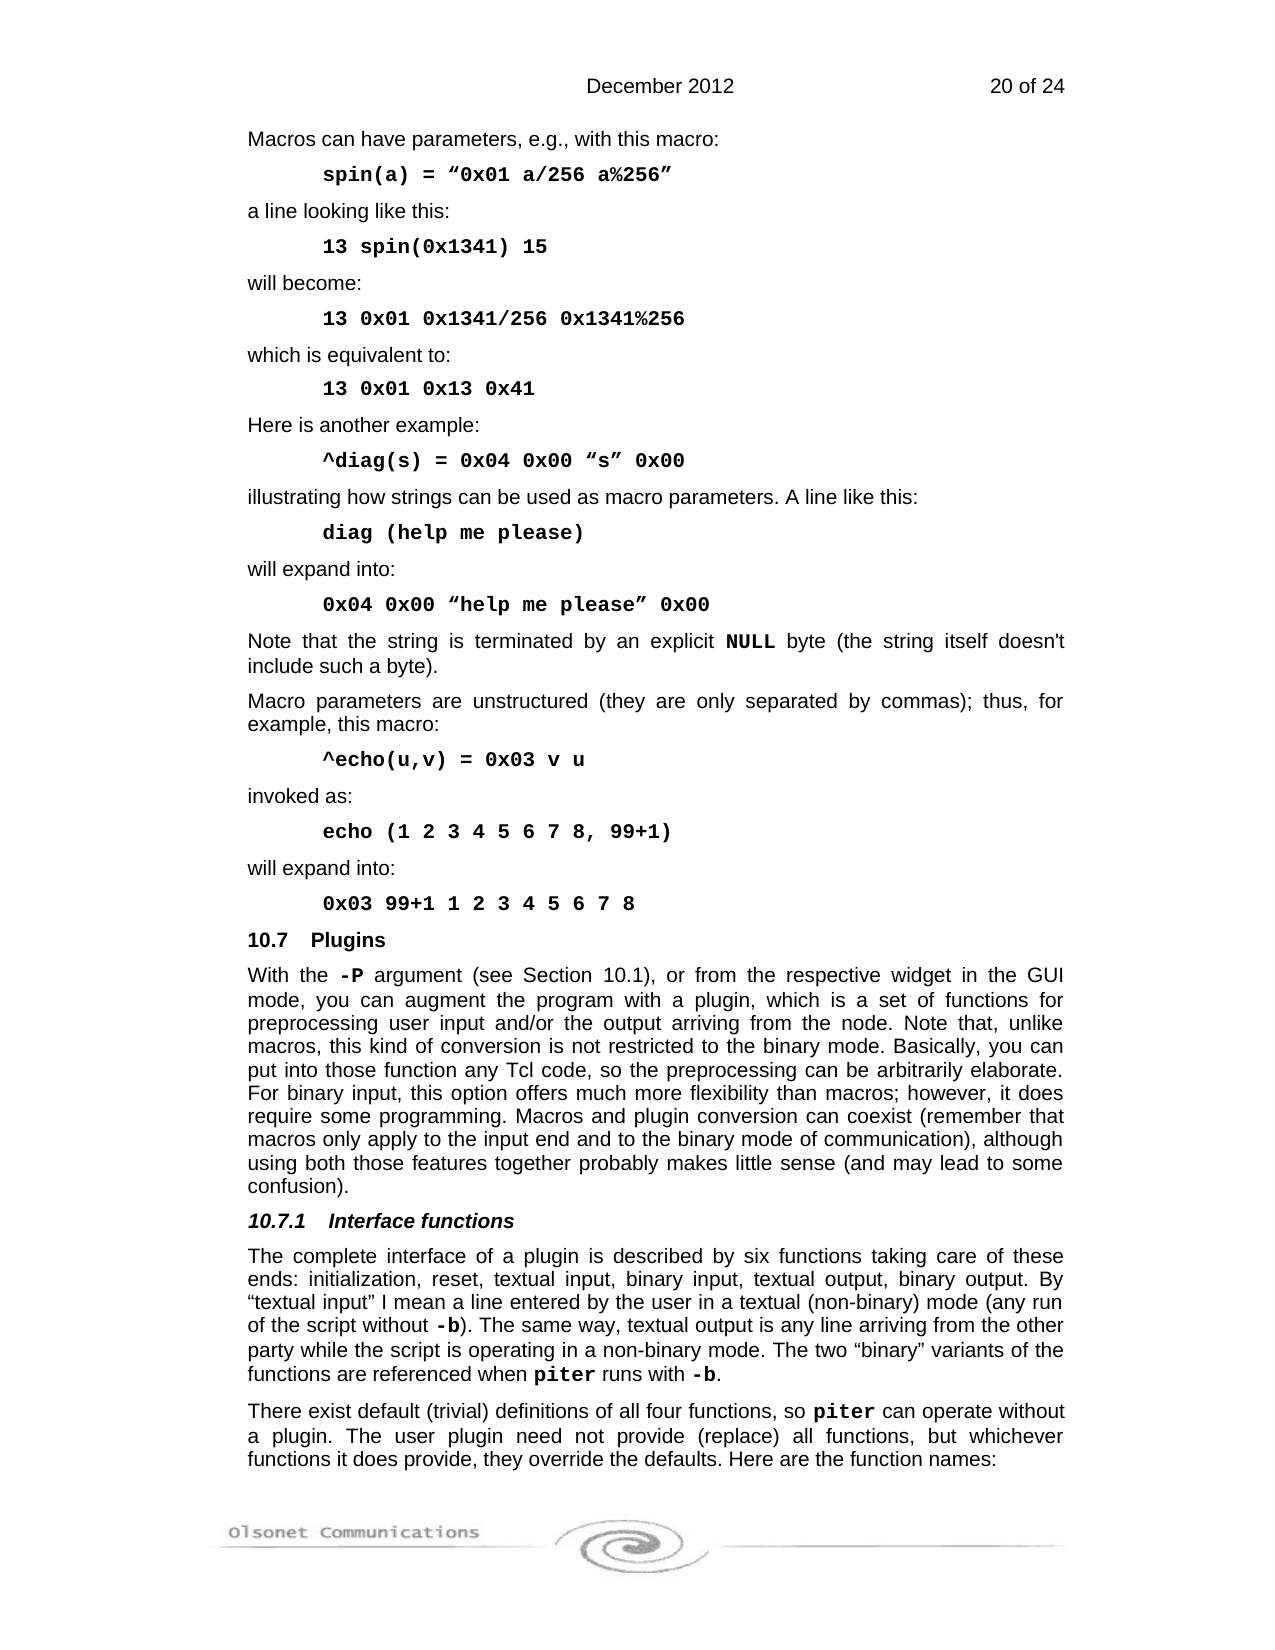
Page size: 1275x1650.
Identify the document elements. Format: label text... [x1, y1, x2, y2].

text With the -P argument (see Section 10.1), or from the respective widget in the GUI mode, you can augment the program with a plugin, which is a set of functions for preprocessing user input and/or the output arriving from the node. Note that, unlike macros, this kind of conversion is not restricted to the binary mode. Basically, you can put into those function any Tcl code, so the preprocessing can be arbitrarily elaborate. For binary input, this option offers much more flexibility than macros; however, it does require some programming. Macros and plugin conversion can coexist (remember that macros only apply to the input end and to the binary mode of communication), although using both those features together probably makes little sense (and may lead to some confusion). [247, 963, 1065, 1197]
text 13 spin(0x1341) 15 [247, 234, 1065, 260]
text invoked as: [247, 784, 1065, 808]
text Macro parameters are unstructured (they are only separated by commas); thus, for example, this macro: [247, 689, 1065, 736]
subtitle Interface functions [248, 1209, 1065, 1232]
subtitle Plugins [247, 928, 1065, 952]
text spin(a) = “0x01 a/256 a%256” [247, 163, 1065, 188]
text 13 0x01 0x13 0x41 [247, 378, 1065, 402]
text diag (help me please) [247, 521, 1065, 546]
text 0x03 99+1 1 2 3 4 5 6 7 8 [247, 891, 1065, 917]
text Note that the string is terminated by an explicit NULL byte (the string itself doesn't include such a byte). [247, 629, 1065, 678]
text a line looking like this: [247, 199, 1065, 223]
text echo (1 2 3 4 5 6 7 8, 99+1) [247, 819, 1065, 845]
text will expand into: [247, 856, 1065, 880]
text Macros can have parameters, e.g., with this macro: [247, 128, 1065, 151]
text 13 0x01 0x1341/256 0x1341%256 [247, 306, 1065, 332]
text The complete interface of a plugin is described by six functions taking care of these ends: initialization, reset, textual input, binary input, textual output, binary output. By “textual input” I mean a line entered by the user in a textual (non-binary) mode (any run of the script without -b). The same way, textual output is any line arriving from the other party while the script is operating in a non-binary mode. The two “binary” variants of the functions are referenced when piter runs with -b. [247, 1244, 1065, 1387]
text which is equivalent to: [247, 343, 1065, 367]
text ^diag(s) = 0x04 0x00 “s” 0x00 [247, 449, 1065, 474]
text illustrating how strings can be used as macro parameters. A line like this: [247, 486, 1065, 509]
text There exist default (trivial) definitions of all four functions, so piter can operate without a plugin. The user plugin need not provide (replace) all functions, but whichever functions it does provide, they override the defaults. Here are the function names: [247, 1399, 1065, 1471]
text ^echo(u,v) = 0x03 v u [247, 748, 1065, 773]
text will expand into: [247, 557, 1065, 581]
text Here is another example: [247, 414, 1065, 437]
text will become: [247, 271, 1065, 295]
picture [210, 1504, 1065, 1596]
text 0x04 0x00 “help me please” 0x00 [247, 592, 1065, 618]
